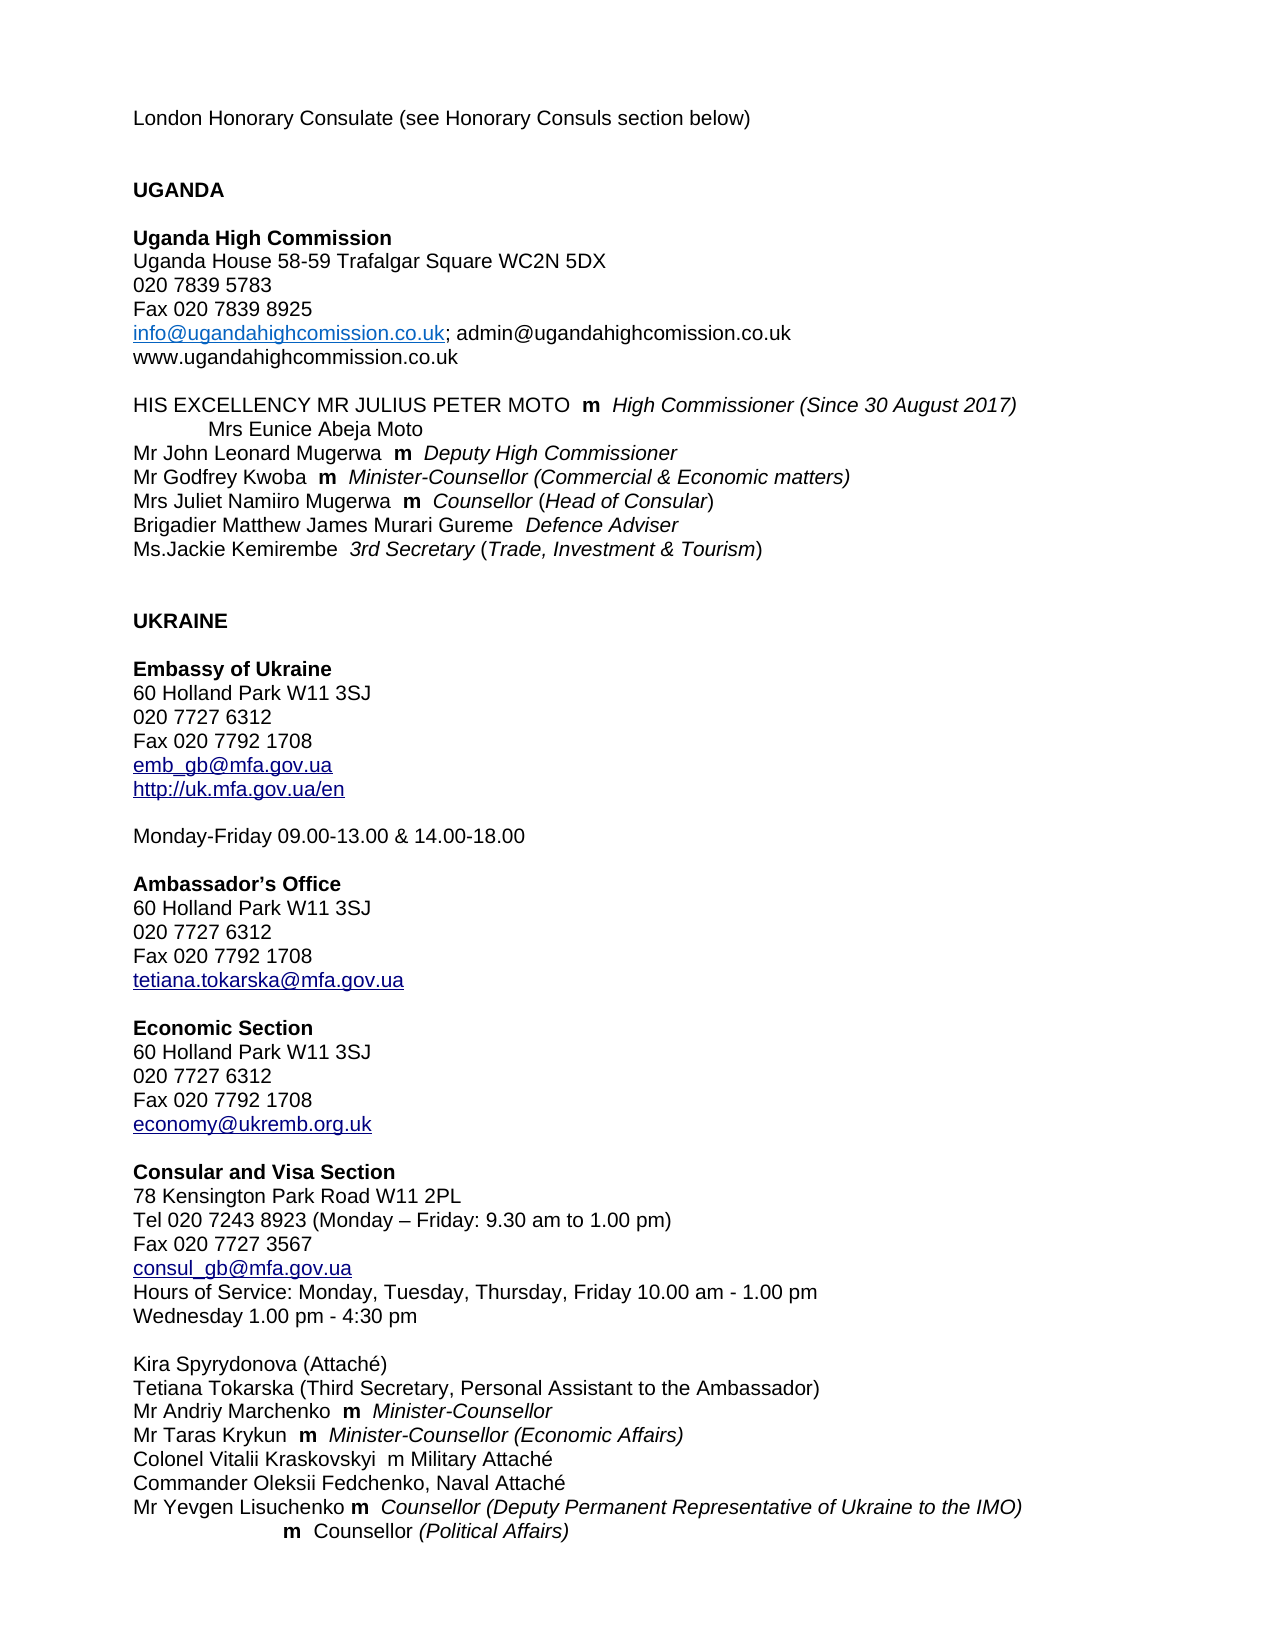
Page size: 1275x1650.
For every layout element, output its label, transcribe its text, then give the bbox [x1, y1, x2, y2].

text Wednesday 1.00 pm - 4:30 pm [133, 1303, 1181, 1327]
text consul_gb@mfa.gov.ua [133, 1256, 1181, 1279]
text Commander Oleksii Fedchenko, Naval Attaché [133, 1471, 1181, 1495]
text Mrs Juliet Namiiro Mugerwa m Counsellor (Head of Consular) [133, 489, 1181, 513]
text Fax 020 7792 1708 [133, 728, 1181, 752]
text Monday-Friday 09.00-13.00 & 14.00-18.00 [133, 824, 1181, 848]
text http://uk.mfa.gov.ua/en [133, 776, 1181, 800]
text Ambassador’s Office [133, 872, 1181, 896]
text 020 7839 5783 [133, 273, 1181, 297]
text 020 7727 6312 [133, 704, 1181, 728]
text Fax 020 7792 1708 [133, 1088, 1181, 1112]
text Fax 020 7792 1708 [133, 944, 1181, 968]
text Brigadier Matthew James Murari Gureme Defence Adviser [133, 513, 1181, 537]
text economy@ukremb.org.uk [133, 1112, 1181, 1136]
text Economic Section [133, 1016, 1181, 1040]
text tetiana.tokarska@mfa.gov.ua [133, 968, 1181, 992]
text Embassy of Ukraine [133, 657, 1181, 681]
text Hours of Service: Monday, Tuesday, Thursday, Friday 10.00 am - 1.00 pm [133, 1279, 1181, 1303]
text www.ugandahighcommission.co.uk [133, 345, 1181, 369]
text 020 7727 6312 [133, 920, 1181, 944]
text 020 7727 6312 [133, 1064, 1181, 1088]
text Tetiana Tokarska (Third Secretary, Personal Assistant to the Ambassador) [133, 1375, 1181, 1399]
text HIS EXCELLENCY MR JULIUS PETER MOTO m High Commissioner (Since 30 August 2017) [133, 393, 1181, 417]
text emb_gb@mfa.gov.ua [133, 752, 1181, 776]
text Mrs Eunice Abeja Moto [133, 417, 1181, 441]
text m Counsellor (Political Affairs) [133, 1519, 1181, 1543]
subtitle Uganda High Commission [133, 225, 1181, 249]
text Mr Godfrey Kwoba m Minister-Counsellor (Commercial & Economic matters) [133, 465, 1181, 489]
subtitle UGANDA [133, 177, 1181, 201]
text info@ugandahighcomission.co.uk; admin@ugandahighcomission.co.uk [133, 321, 1181, 345]
text 78 Kensington Park Road W11 2PL [133, 1184, 1181, 1208]
text Fax 020 7839 8925 [133, 297, 1181, 321]
text Mr Andriy Marchenko m Minister-Counsellor [133, 1399, 1181, 1423]
text Fax 020 7727 3567 [133, 1232, 1181, 1256]
text UKRAINE [133, 609, 1181, 633]
text 60 Holland Park W11 3SJ [133, 1040, 1181, 1064]
text Mr Taras Krykun m Minister-Counsellor (Economic Affairs) [133, 1423, 1181, 1447]
text Kira Spyrydonova (Attaché) [133, 1351, 1181, 1375]
text Consular and Visa Section [133, 1160, 1181, 1184]
text 60 Holland Park W11 3SJ [133, 681, 1181, 704]
text London Honorary Consulate (see Honorary Consuls section below) [133, 106, 1181, 129]
text 60 Holland Park W11 3SJ [133, 896, 1181, 920]
text Tel 020 7243 8923 (Monday – Friday: 9.30 am to 1.00 pm) [133, 1208, 1181, 1232]
text Colonel Vitalii Kraskovskyi m Military Attaché [133, 1447, 1181, 1471]
text Ms.Jackie Kemirembe 3rd Secretary (Trade, Investment & Tourism) [133, 537, 1181, 561]
text Mr John Leonard Mugerwa m Deputy High Commissioner [133, 441, 1181, 465]
text Mr Yevgen Lisuchenko m Counsellor (Deputy Permanent Representative of Ukraine to the IMO) [133, 1495, 1181, 1519]
text Uganda House 58-59 Trafalgar Square WC2N 5DX [133, 249, 1181, 273]
